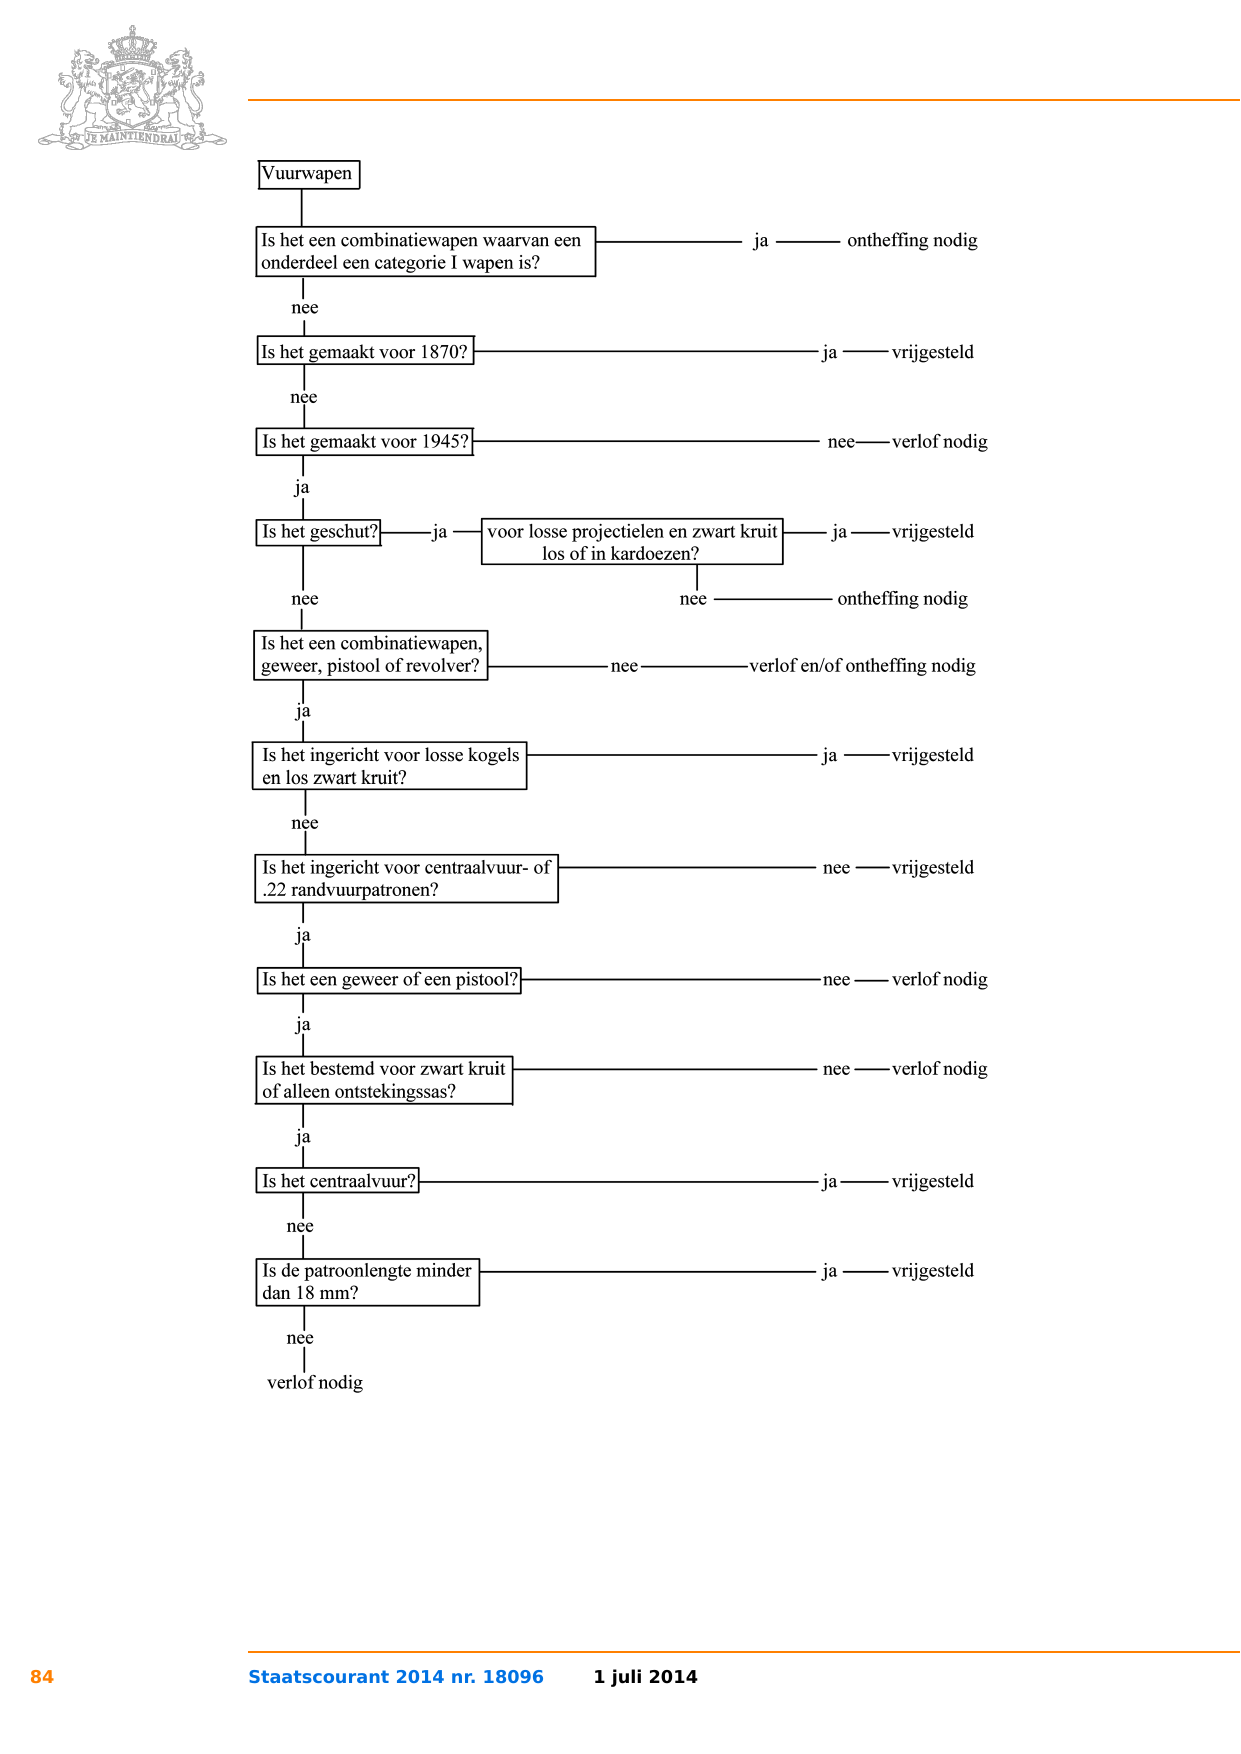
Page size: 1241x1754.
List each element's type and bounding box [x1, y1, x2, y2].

picture [38, 25, 227, 150]
picture [248, 155, 993, 1396]
